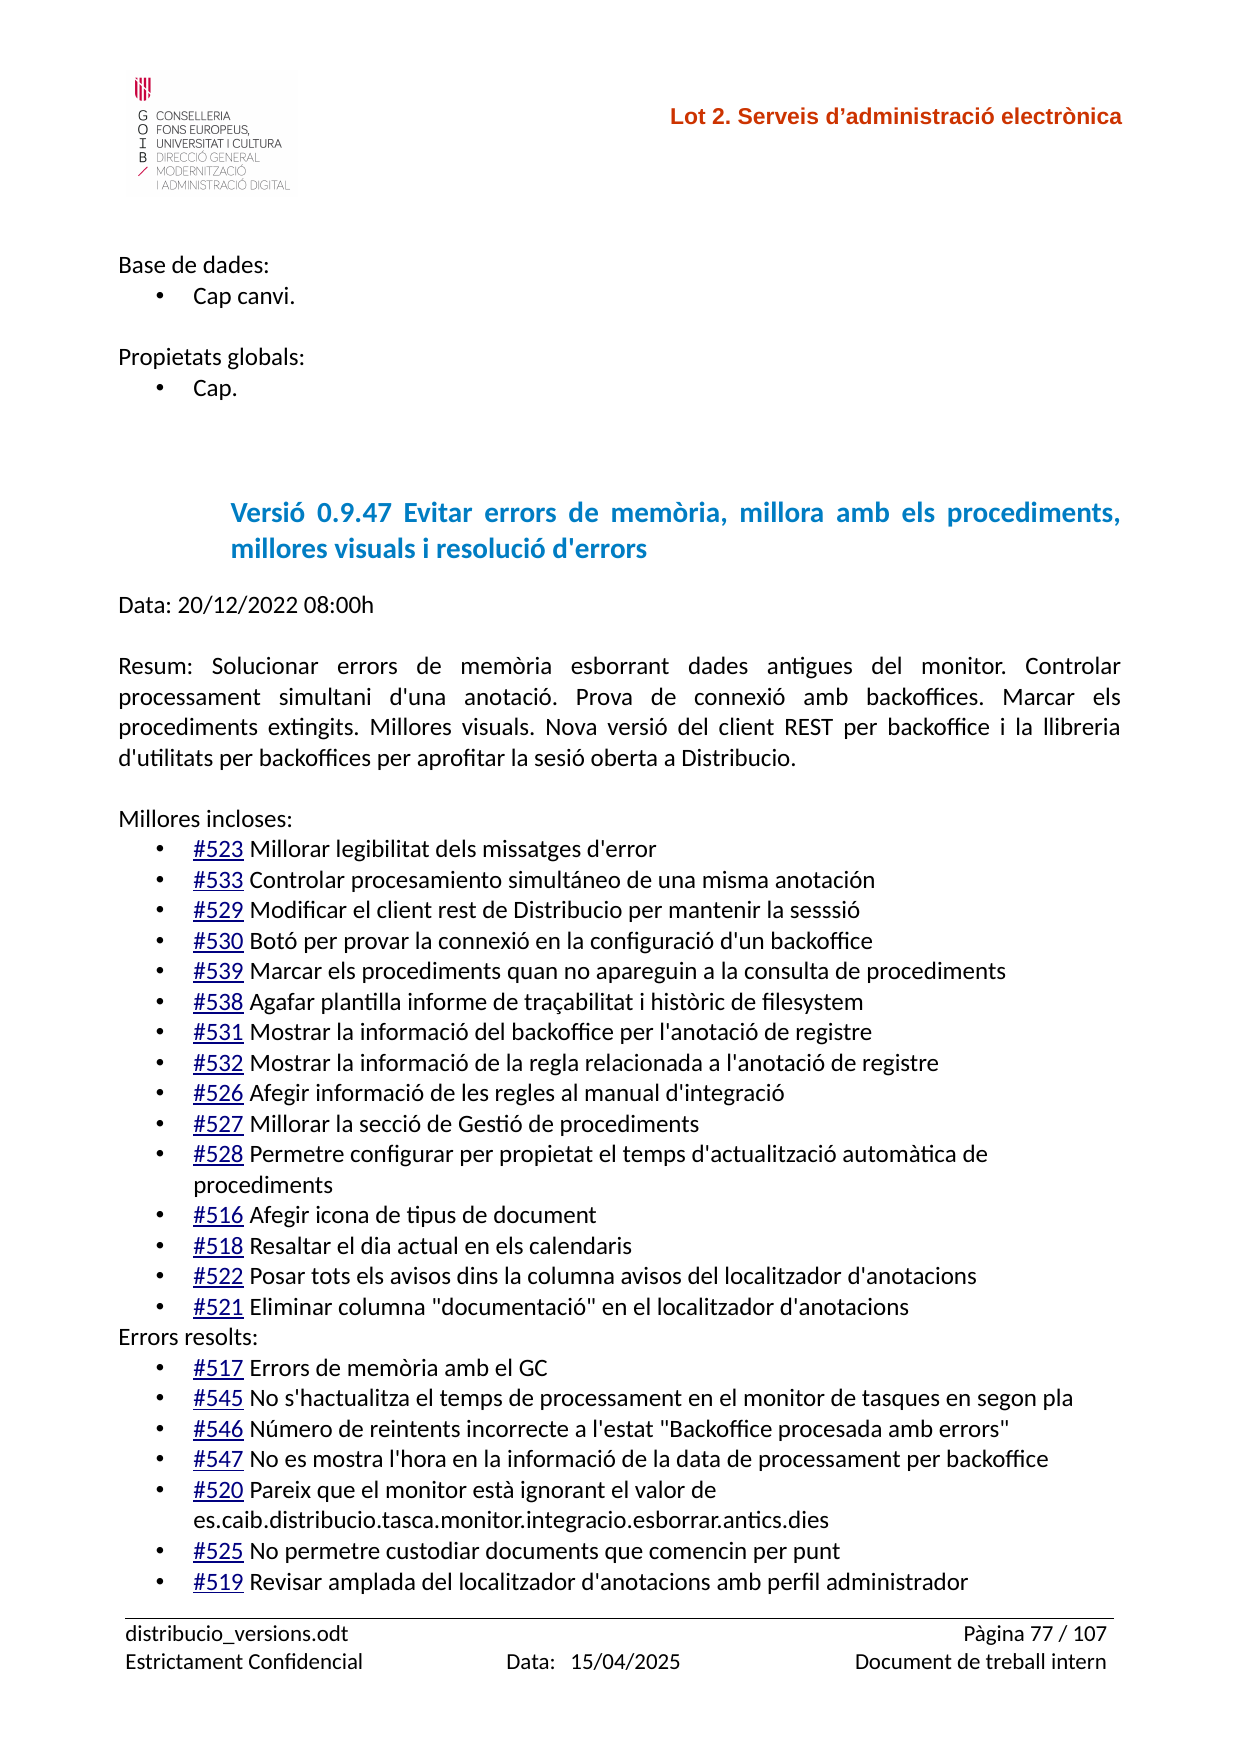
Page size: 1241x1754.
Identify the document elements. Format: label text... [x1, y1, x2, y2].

text Data: 20/12/2022 08:00h [118, 589, 1122, 619]
list #528 Permetre configurar per propietat el temps d'actualització automàtica de procediments [156, 1138, 1122, 1199]
list Cap. [156, 372, 1122, 402]
list Cap canvi. [156, 280, 1122, 311]
text Millores incloses: [118, 803, 1122, 833]
text Resum: Solucionar errors de memòria esborrant dades antigues del monitor. Controlar processament simultani d'una anotació. Prova de connexió amb backoffices. Marcar els procediments extingits. Millores visuals. Nova versió del client REST per backoffice i la llibreria d'utilitats per backoffices per aprofitar la sesió oberta a Distribucio. [118, 650, 1122, 772]
list #546 Número de reintents incorrecte a l'estat "Backoffice procesada amb errors" [156, 1413, 1122, 1444]
list #519 Revisar amplada del localitzador d'anotacions amb perfil administrador [156, 1566, 1122, 1596]
list #531 Mostrar la informació del backoffice per l'anotació de registre [156, 1016, 1122, 1047]
list #530 Botó per provar la connexió en la configuració d'un backoffice [156, 925, 1122, 955]
list #517 Errors de memòria amb el GC [156, 1352, 1122, 1383]
text Base de dades: [118, 250, 1122, 280]
subtitle Versió 0.9.47 Evitar errors de memòria, millora amb els procediments, millores visuals i resolució d'errors [153, 494, 1122, 565]
text Errors resolts: [118, 1322, 1122, 1352]
list #520 Pareix que el monitor està ignorant el valor de es.caib.distribucio.tasca.monitor.integracio.esborrar.antics.dies [156, 1474, 1122, 1535]
list #545 No s'hactualitza el temps de processament en el monitor de tasques en segon pla [156, 1383, 1122, 1413]
list #516 Afegir icona de tipus de document [156, 1199, 1122, 1230]
list #527 Millorar la secció de Gestió de procediments [156, 1108, 1122, 1138]
list #522 Posar tots els avisos dins la columna avisos del localitzador d'anotacions [156, 1261, 1122, 1291]
list #525 No permetre custodiar documents que comencin per punt [156, 1535, 1122, 1566]
list #518 Resaltar el dia actual en els calendaris [156, 1230, 1122, 1261]
list #547 No es mostra l'hora en la informació de la data de processament per backoffice [156, 1444, 1122, 1474]
list #526 Afegir informació de les regles al manual d'integració [156, 1077, 1122, 1108]
picture [126, 70, 299, 197]
text Propietats globals: [118, 341, 1122, 372]
list #521 Eliminar columna "documentació" en el localitzador d'anotacions [156, 1291, 1122, 1322]
list #532 Mostrar la informació de la regla relacionada a l'anotació de registre [156, 1047, 1122, 1077]
list #523 Millorar legibilitat dels missatges d'error [156, 833, 1122, 864]
list #538 Agafar plantilla informe de traçabilitat i històric de filesystem [156, 986, 1122, 1016]
list #529 Modificar el client rest de Distribucio per mantenir la sesssió [156, 894, 1122, 925]
list #539 Marcar els procediments quan no apareguin a la consulta de procediments [156, 955, 1122, 986]
list #533 Controlar procesamiento simultáneo de una misma anotación [156, 864, 1122, 894]
